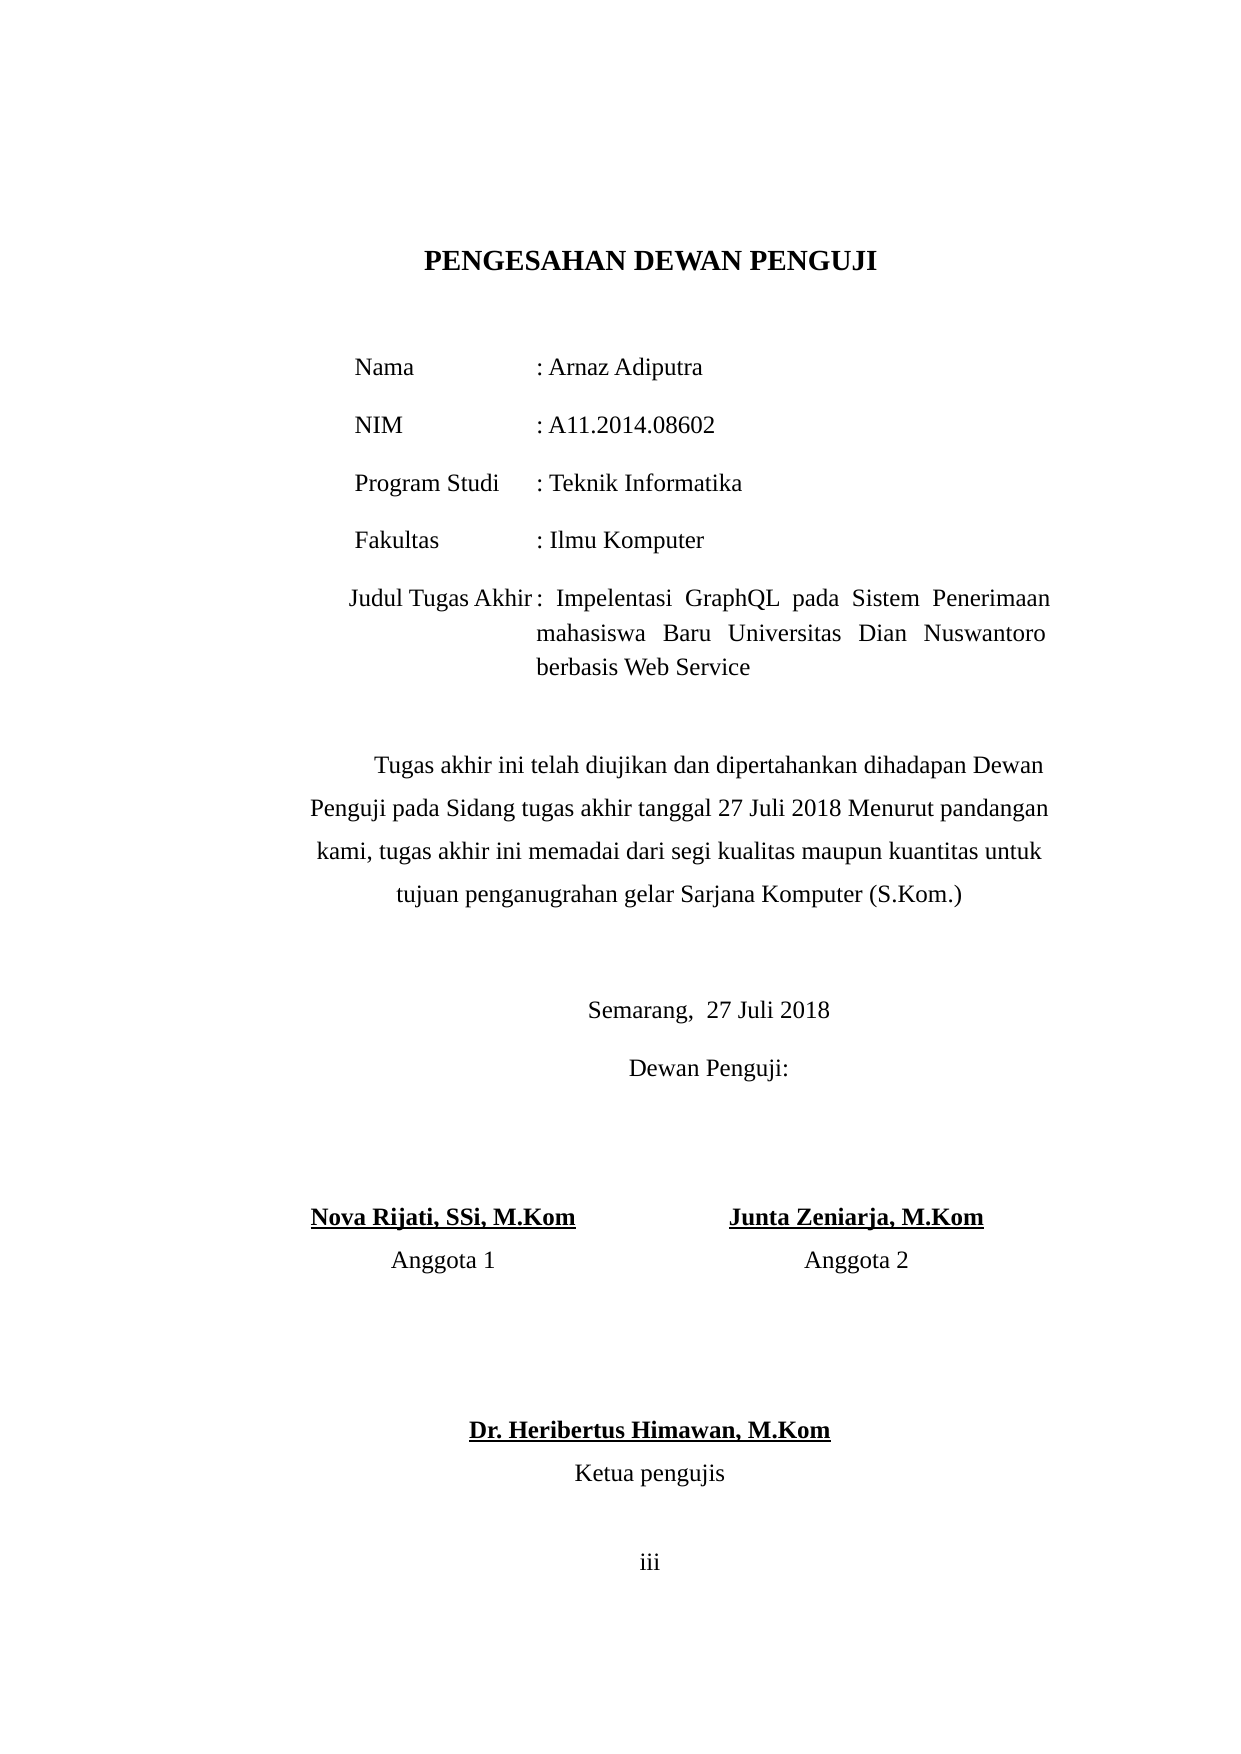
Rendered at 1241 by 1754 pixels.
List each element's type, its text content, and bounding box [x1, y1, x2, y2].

subtitle Nama : Arnaz Adiputra [295, 352, 1063, 381]
subtitle Judul Tugas Akhir : Impelentasi GraphQL pada Sistem Penerimaan mahasiswa Baru Universitas Dian Nuswantoro berbasis Web Service [236, 583, 1063, 681]
subtitle Fakultas : Ilmu Komputer [295, 525, 1063, 554]
subtitle Dewan Penguji: [295, 1053, 1063, 1081]
subtitle NIM : A11.2014.08602 [295, 410, 1063, 439]
subtitle Tugas akhir ini telah diujikan dan dipertahankan dihadapan Dewan Penguji pada Sidang tugas akhir tanggal 27 Juli 2018 Menurut pandangan kami, tugas akhir ini memadai dari segi kualitas maupun kuantitas untuk tujuan penganugrahan gelar Sarjana Komputer (S.Kom.) [295, 750, 1063, 908]
table_header Junta Zeniarja, M.Kom Anggota 2 [650, 1110, 1063, 1280]
subtitle PENGESAHAN DEWAN PENGUJI [236, 243, 1063, 277]
subtitle Program Studi : Teknik Informatika [295, 468, 1063, 496]
table_header Nova Rijati, SSi, M.Kom Anggota 1 [236, 1110, 649, 1280]
text Pengesahan [236, 236, 1063, 241]
subtitle Semarang, 27 Juli 2018 [295, 995, 1063, 1024]
table_cell Dr. Heribertus Himawan, M.Kom Ketua pengujis [236, 1280, 1063, 1493]
